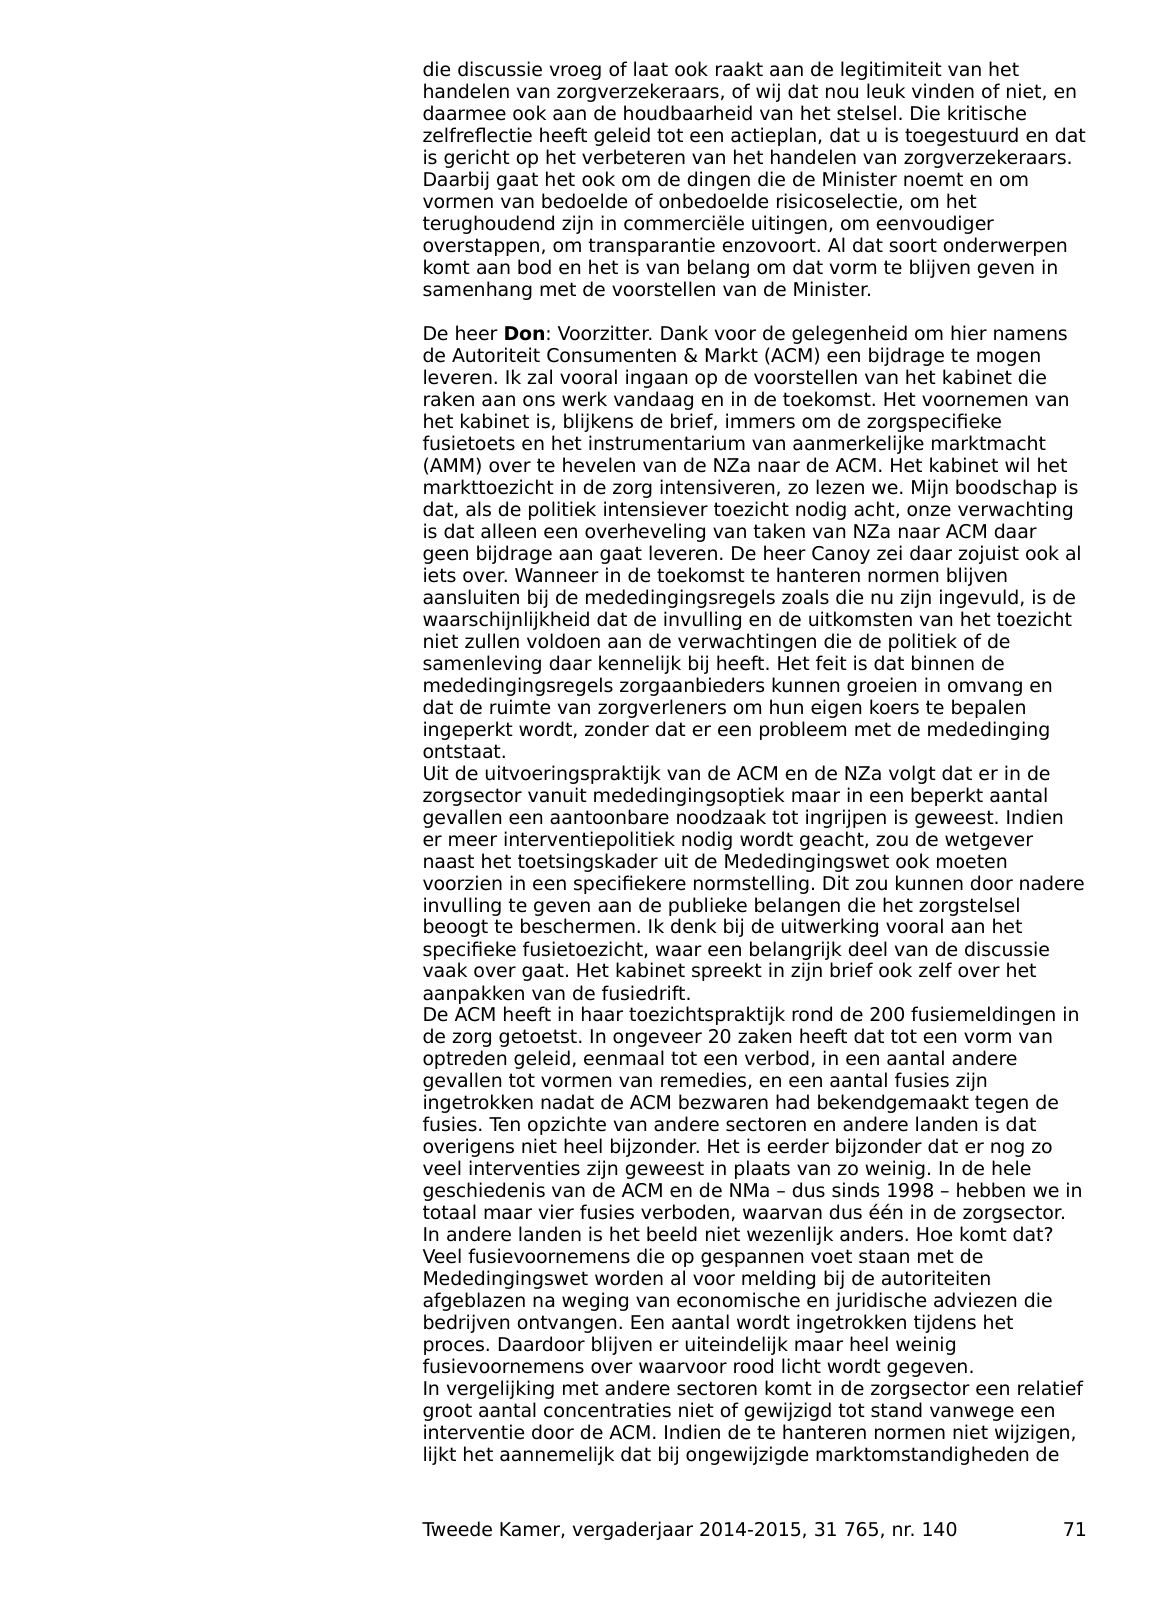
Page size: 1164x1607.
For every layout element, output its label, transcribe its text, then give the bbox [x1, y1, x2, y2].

text die discussie vroeg of laat ook raakt aan de legitimiteit van het handelen van zorgverzekeraars, of wij dat nou leuk vinden of niet, en daarmee ook aan de houdbaarheid van het stelsel. Die kritische zelfreflectie heeft geleid tot een actieplan, dat u is toegestuurd en dat is gericht op het verbeteren van het handelen van zorgverzekeraars. Daarbij gaat het ook om de dingen die de Minister noemt en om vormen van bedoelde of onbedoelde risicoselectie, om het terughoudend zijn in commerciële uitingen, om eenvoudiger overstappen, om transparantie enzovoort. Al dat soort onderwerpen komt aan bod en het is van belang om dat vorm te blijven geven in samenhang met de voorstellen van de Minister. [422, 59, 1087, 301]
text De heer Don: Voorzitter. Dank voor de gelegenheid om hier namens de Autoriteit Consumenten & Markt (ACM) een bijdrage te mogen leveren. Ik zal vooral ingaan op de voorstellen van het kabinet die raken aan ons werk vandaag en in de toekomst. Het voornemen van het kabinet is, blijkens de brief, immers om de zorgspecifieke fusietoets en het instrumentarium van aanmerkelijke marktmacht (AMM) over te hevelen van de NZa naar de ACM. Het kabinet wil het markttoezicht in de zorg intensiveren, zo lezen we. Mijn boodschap is dat, als de politiek intensiever toezicht nodig acht, onze verwachting is dat alleen een overheveling van taken van NZa naar ACM daar geen bijdrage aan gaat leveren. De heer Canoy zei daar zojuist ook al iets over. Wanneer in de toekomst te hanteren normen blijven aansluiten bij de mededingingsregels zoals die nu zijn ingevuld, is de waarschijnlijkheid dat de invulling en de uitkomsten van het toezicht niet zullen voldoen aan de verwachtingen die de politiek of de samenleving daar kennelijk bij heeft. Het feit is dat binnen de mededingingsregels zorgaanbieders kunnen groeien in omvang en dat de ruimte van zorgverleners om hun eigen koers te bepalen ingeperkt wordt, zonder dat er een probleem met de mededinging ontstaat. [422, 323, 1087, 763]
text De ACM heeft in haar toezichtspraktijk rond de 200 fusiemeldingen in de zorg getoetst. In ongeveer 20 zaken heeft dat tot een vorm van optreden geleid, eenmaal tot een verbod, in een aantal andere gevallen tot vormen van remedies, en een aantal fusies zijn ingetrokken nadat de ACM bezwaren had bekendgemaakt tegen de fusies. Ten opzichte van andere sectoren en andere landen is dat overigens niet heel bijzonder. Het is eerder bijzonder dat er nog zo veel interventies zijn geweest in plaats van zo weinig. In de hele geschiedenis van de ACM en de NMa – dus sinds 1998 – hebben we in totaal maar vier fusies verboden, waarvan dus één in de zorgsector. In andere landen is het beeld niet wezenlijk anders. Hoe komt dat? Veel fusievoornemens die op gespannen voet staan met de Mededingingswet worden al voor melding bij de autoriteiten afgeblazen na weging van economische en juridische adviezen die bedrijven ontvangen. Een aantal wordt ingetrokken tijdens het proces. Daardoor blijven er uiteindelijk maar heel weinig fusievoornemens over waarvoor rood licht wordt gegeven. [422, 1004, 1087, 1378]
text In vergelijking met andere sectoren komt in de zorgsector een relatief groot aantal concentraties niet of gewijzigd tot stand vanwege een interventie door de ACM. Indien de te hanteren normen niet wijzigen, lijkt het aannemelijk dat bij ongewijzigde marktomstandigheden de [422, 1378, 1087, 1466]
text Uit de uitvoeringspraktijk van de ACM en de NZa volgt dat er in de zorgsector vanuit mededingingsoptiek maar in een beperkt aantal gevallen een aantoonbare noodzaak tot ingrijpen is geweest. Indien er meer interventiepolitiek nodig wordt geacht, zou de wetgever naast het toetsingskader uit de Mededingingswet ook moeten voorzien in een specifiekere normstelling. Dit zou kunnen door nadere invulling te geven aan de publieke belangen die het zorgstelsel beoogt te beschermen. Ik denk bij de uitwerking vooral aan het specifieke fusietoezicht, waar een belangrijk deel van de discussie vaak over gaat. Het kabinet spreekt in zijn brief ook zelf over het aanpakken van de fusiedrift. [422, 763, 1087, 1004]
